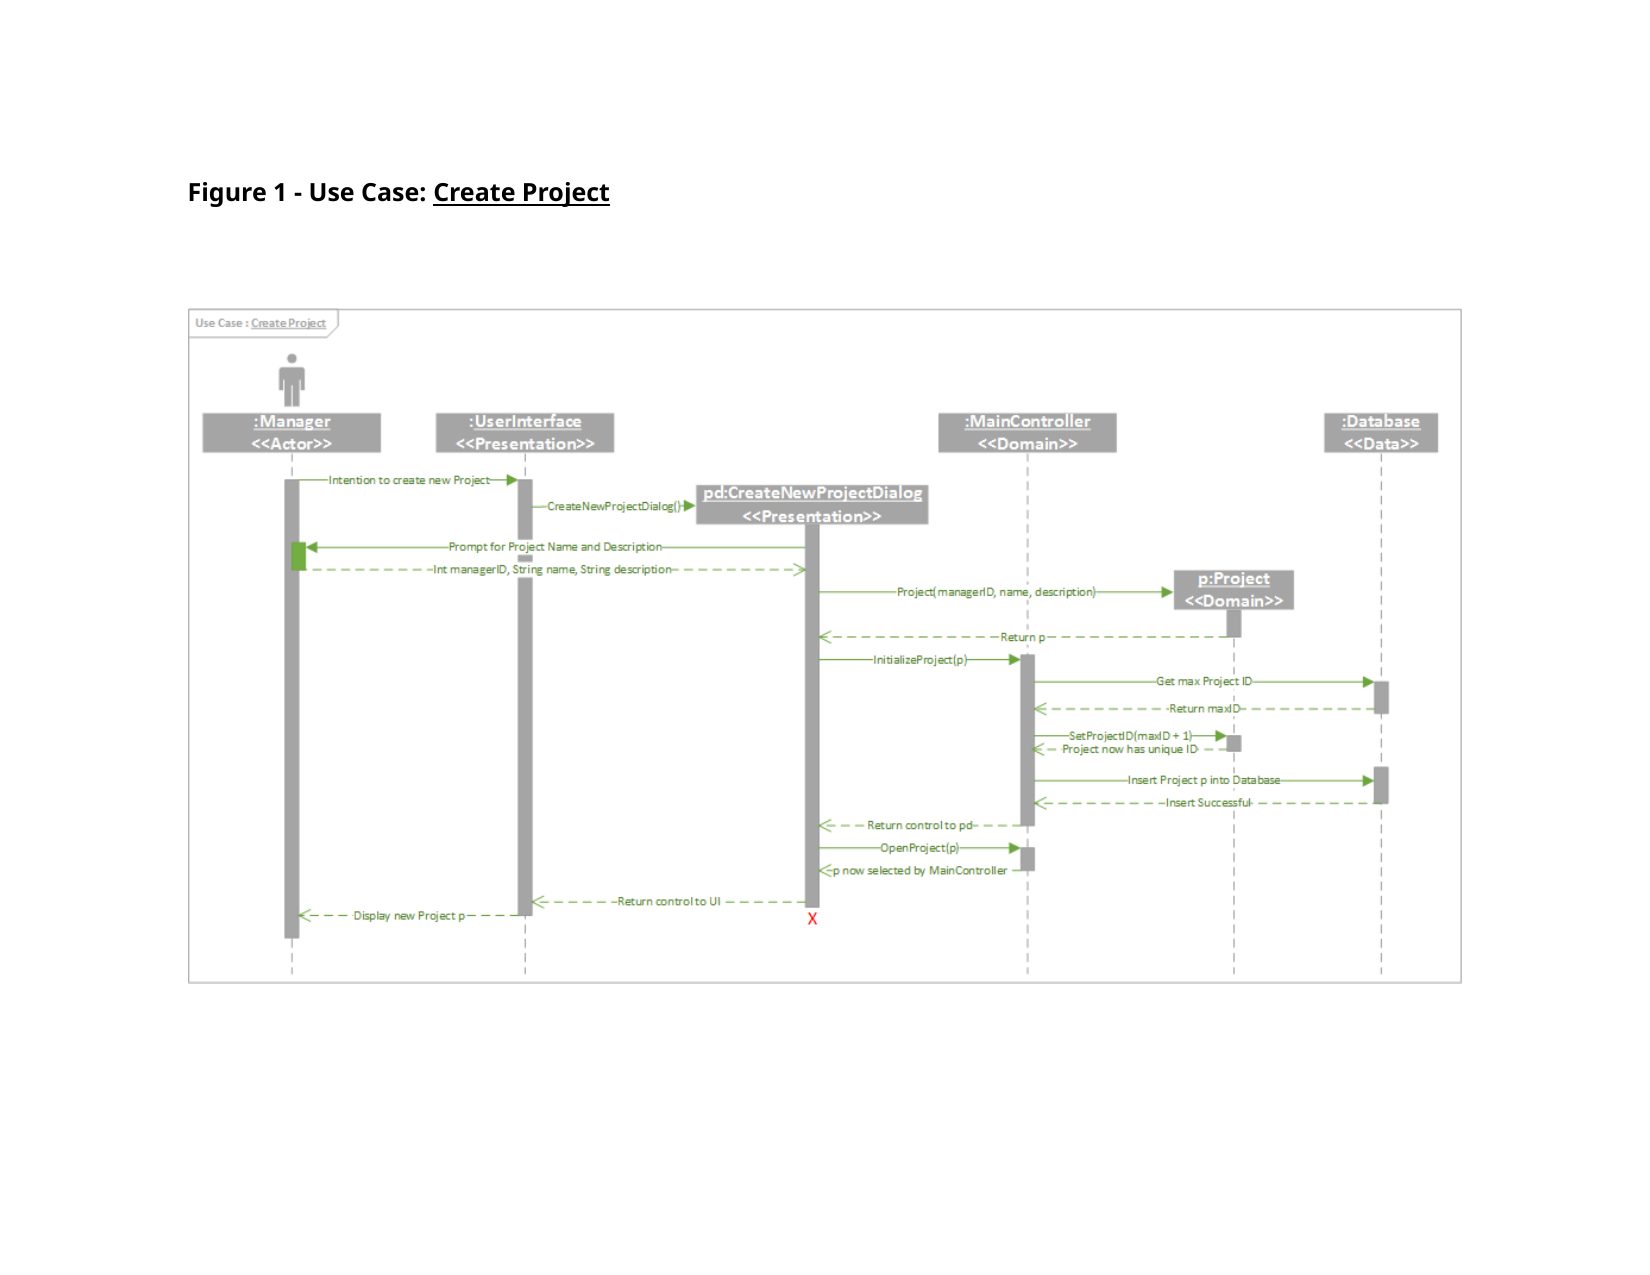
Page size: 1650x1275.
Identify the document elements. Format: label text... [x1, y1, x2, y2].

subtitle Figure 1 - Use Case: Create Project [187, 175, 1462, 209]
picture [187, 308, 1463, 984]
